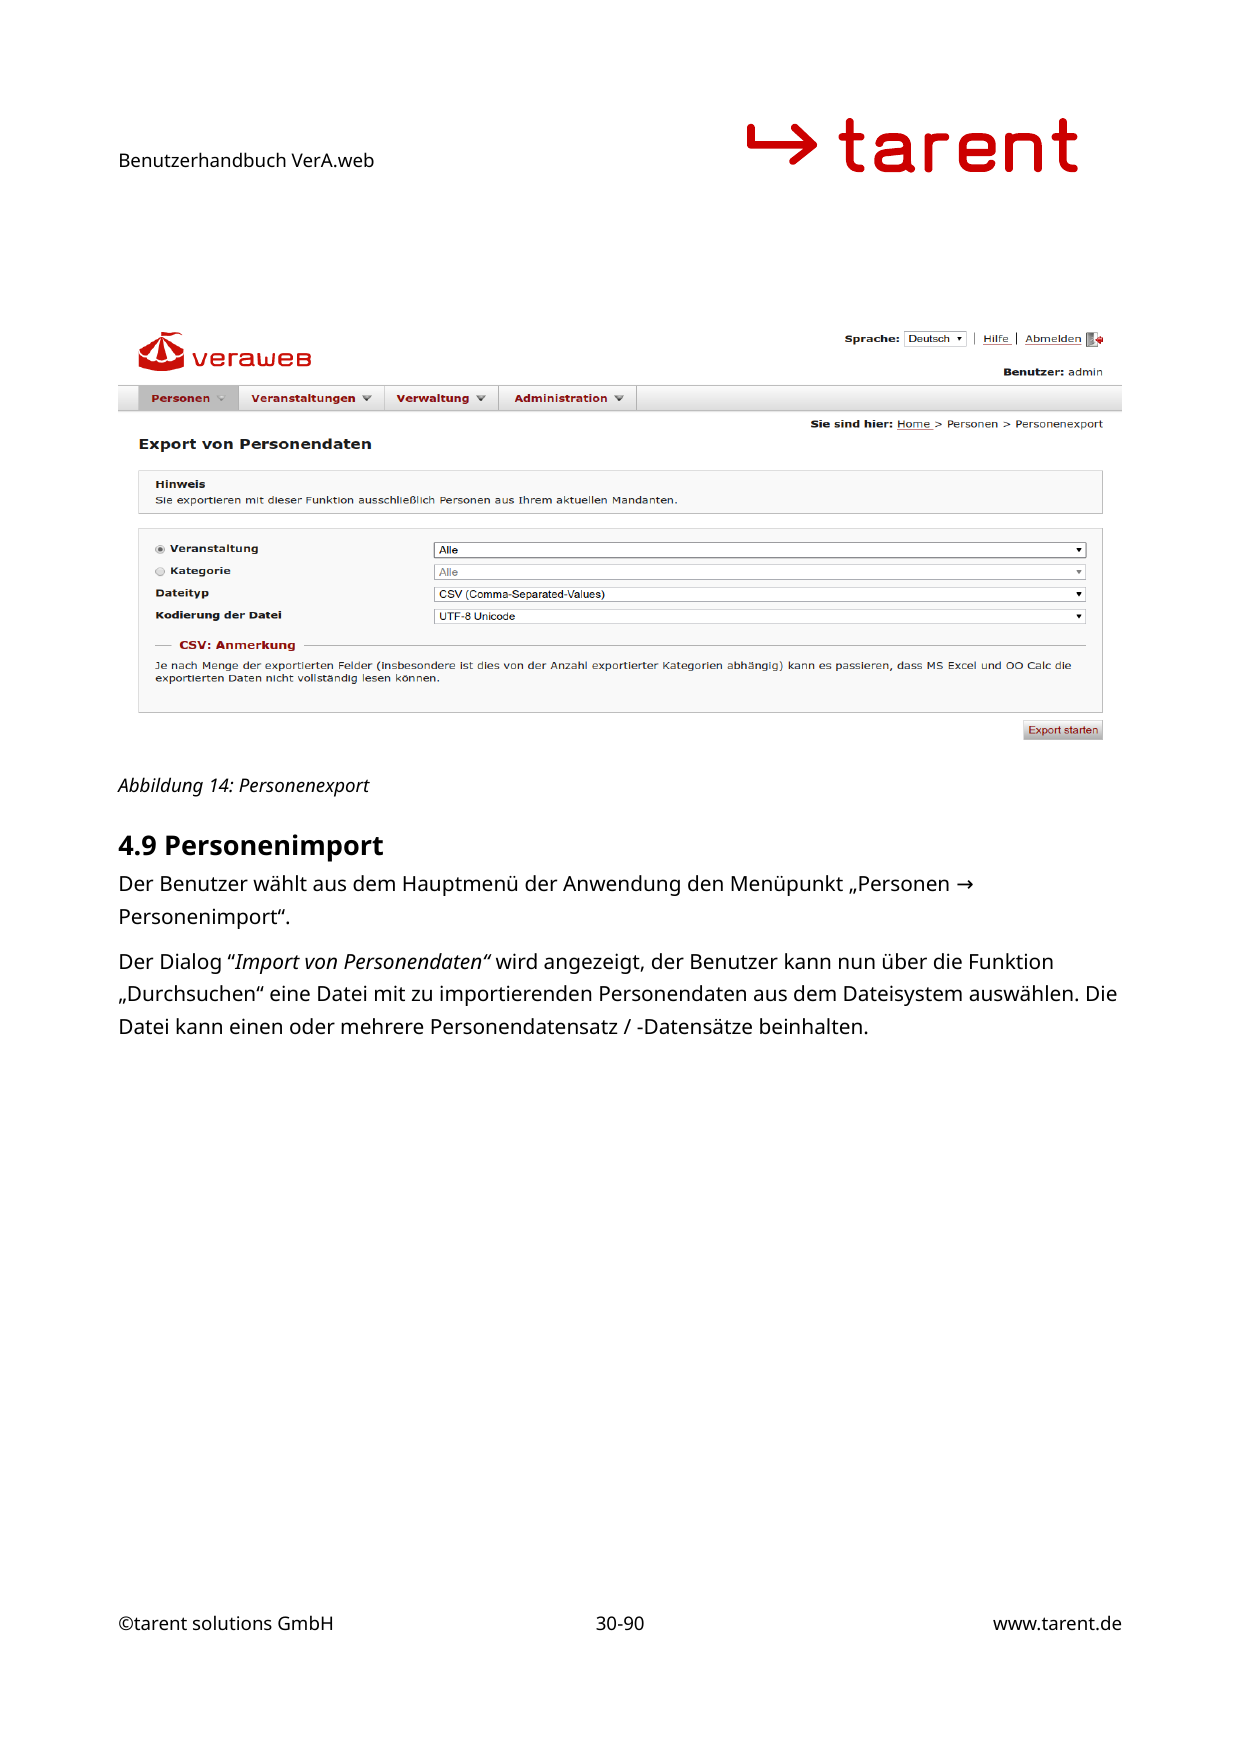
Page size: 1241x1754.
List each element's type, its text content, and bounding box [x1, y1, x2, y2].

text Der Dialog “Import von Personendaten“ wird angezeigt, der Benutzer kann nun über die Funktion „Durchsuchen“ eine Datei mit zu importierenden Personendaten aus dem Dateisystem auswählen. Die Datei kann einen oder mehrere Personendatensatz / -Datensätze beinhalten. [118, 947, 1122, 1041]
subtitle Personenimport [118, 798, 1122, 864]
picture [118, 326, 1122, 745]
text Abbildung 14: Personenexport [118, 745, 1122, 798]
text Der Benutzer wählt aus dem Hauptmenü der Anwendung den Menüpunkt „Personen → Personenimport“. [118, 869, 1122, 930]
subtitle [118, 282, 1122, 314]
